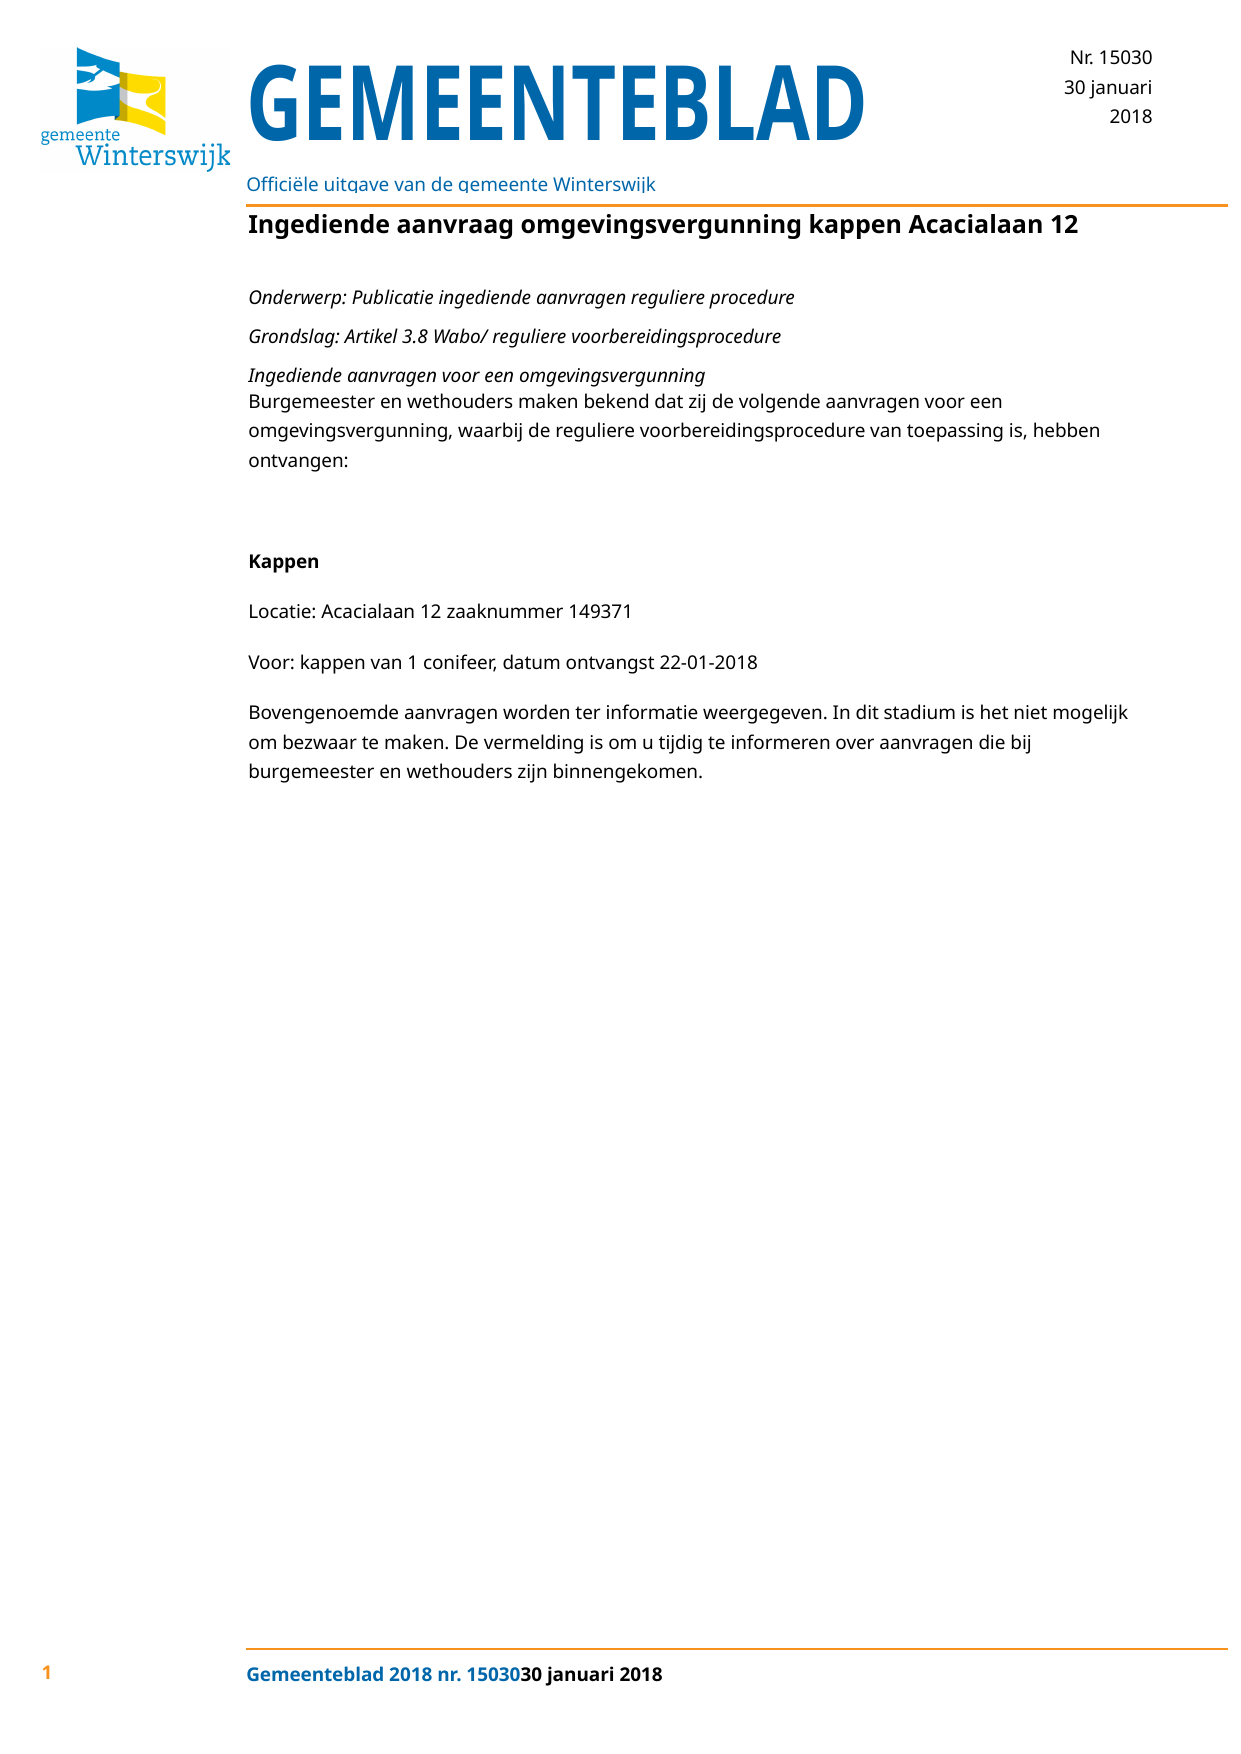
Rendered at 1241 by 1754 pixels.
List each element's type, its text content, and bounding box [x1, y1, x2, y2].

text Ingediende aanvragen voor een omgevingsvergunning [248, 362, 1152, 388]
text Kappen [248, 548, 1152, 574]
text Ingediende aanvraag omgevingsvergunning kappen Acacialaan 12 [248, 207, 1152, 241]
text Onderwerp: Publicatie ingediende aanvragen reguliere procedure [248, 284, 1152, 309]
picture [41, 47, 231, 172]
text Locatie: Acacialaan 12 zaaknummer 149371 [248, 598, 1152, 624]
text Voor: kappen van 1 conifeer, datum ontvangst 22-01-2018 [248, 649, 1152, 675]
text Bovengenoemde aanvragen worden ter informatie weergegeven. In dit stadium is het niet mogelijk om bezwaar te maken. De vermelding is om u tijdig te informeren over aanvragen die bij burgemeester en wethouders zijn binnengekomen. [248, 699, 1152, 784]
picture [225, 153, 231, 162]
text Burgemeester en wethouders maken bekend dat zij de volgende aanvragen voor een omgevingsvergunning, waarbij de reguliere voorbereidingsprocedure van toepassing is, hebben ontvangen: [248, 388, 1152, 473]
text Grondslag: Artikel 3.8 Wabo/ reguliere voorbereidingsprocedure [248, 323, 1152, 349]
